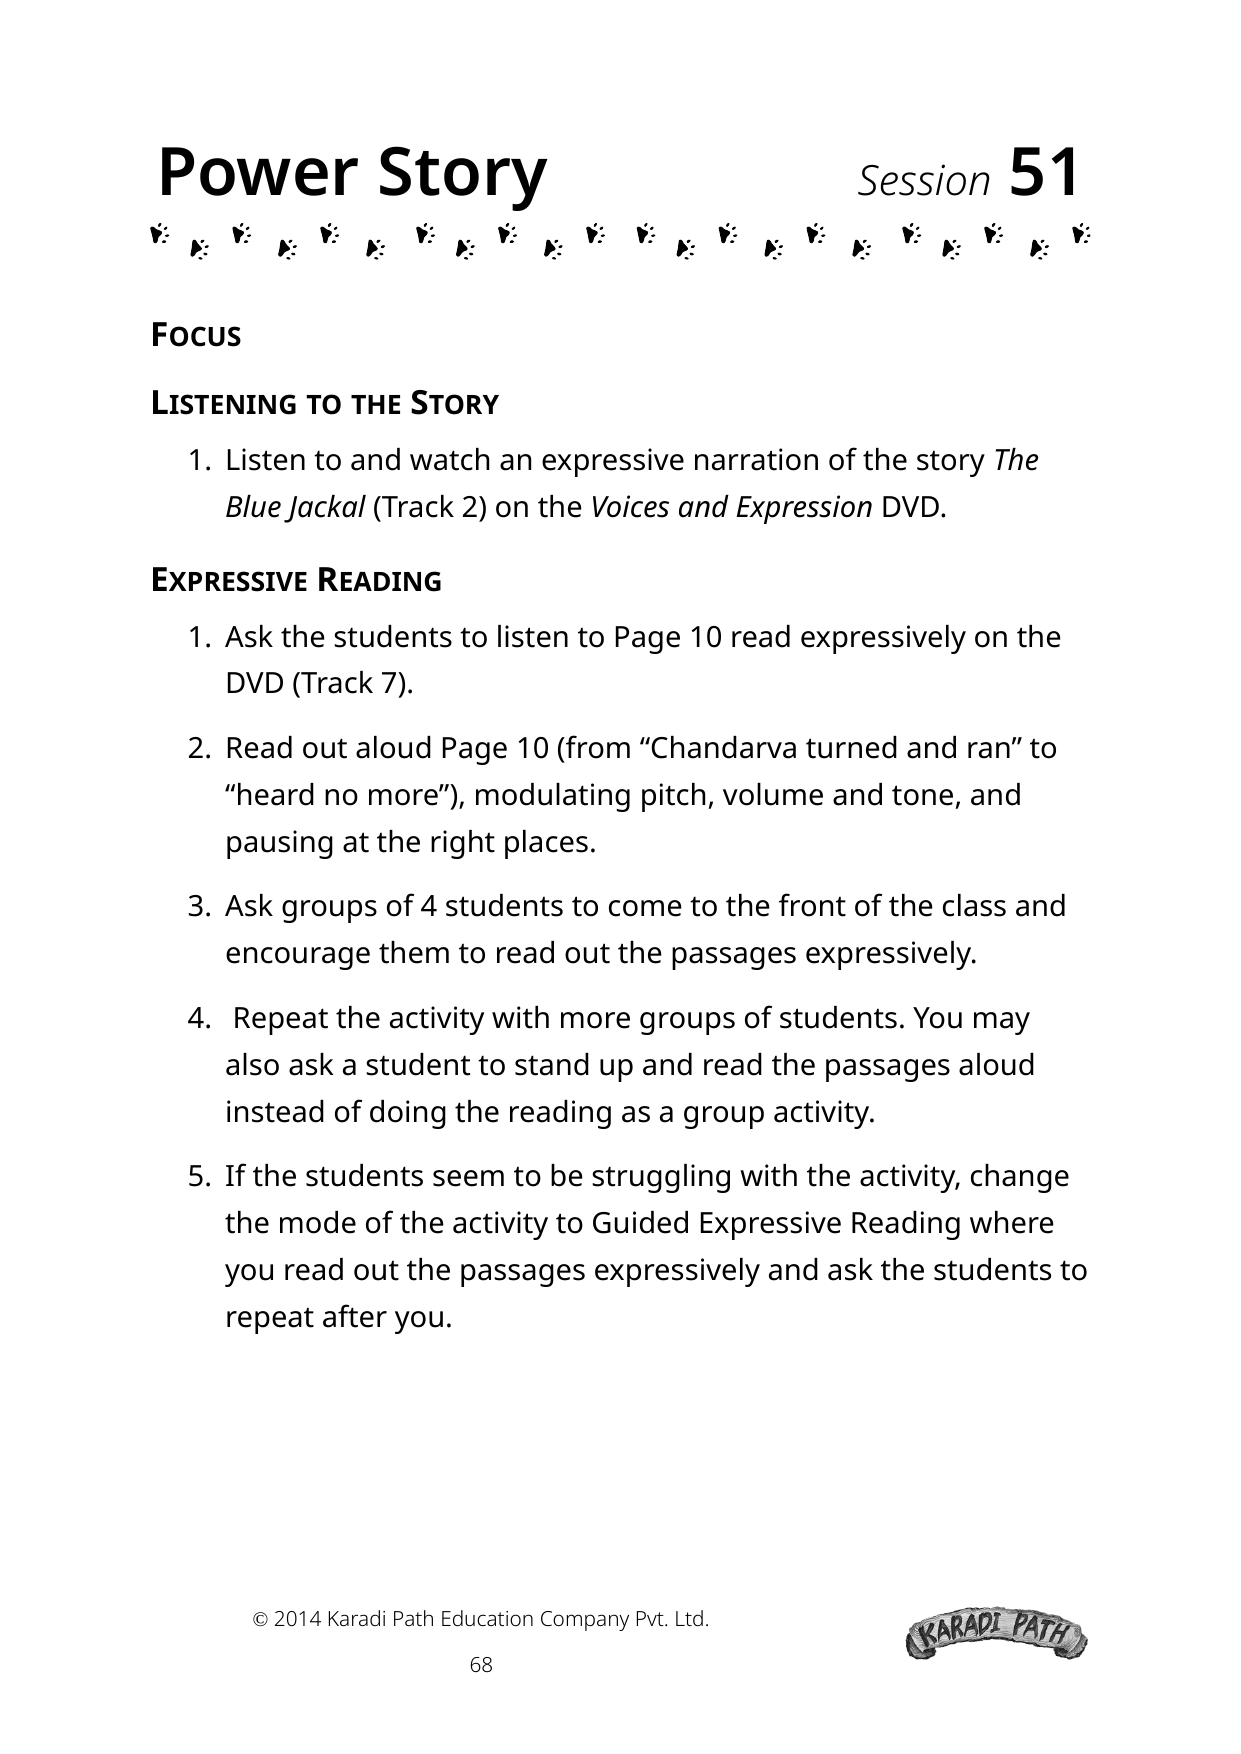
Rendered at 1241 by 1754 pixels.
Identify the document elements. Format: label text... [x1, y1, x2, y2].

picture [903, 1604, 1091, 1663]
list Ask groups of 4 students to come to the front of the class and encourage them to read out the passages expressively. [187, 886, 1091, 972]
list Ask the students to listen to Page 10 read expressively on the DVD (Track 7). [187, 616, 1091, 702]
table_header [150, 265, 809, 288]
subtitle Focus [150, 311, 1091, 356]
list Read out aloud Page 10 (from “Chandarva turned and ran” to “heard no more”), modulating pitch, volume and tone, and pausing at the right places. [187, 727, 1091, 861]
list Repeat the activity with more groups of students. You may also ask a student to stand up and read the passages aloud instead of doing the reading as a group activity. [187, 997, 1091, 1131]
subtitle Listening to the Story [150, 379, 1091, 424]
list If the students seem to be struggling with the activity, change the mode of the activity to Guided Expressive Reading where you read out the passages expressively and ask the students to repeat after you. [187, 1156, 1091, 1336]
picture [150, 223, 1091, 265]
table_header Session 51 [809, 119, 1091, 223]
table_header [809, 265, 1091, 288]
list Listen to and watch an expressive narration of the story The Blue Jackal (Track 2) on the Voices and Expression DVD. [187, 439, 1091, 526]
subtitle Expressive Reading [150, 555, 1091, 601]
table_header Power Story [150, 119, 809, 223]
